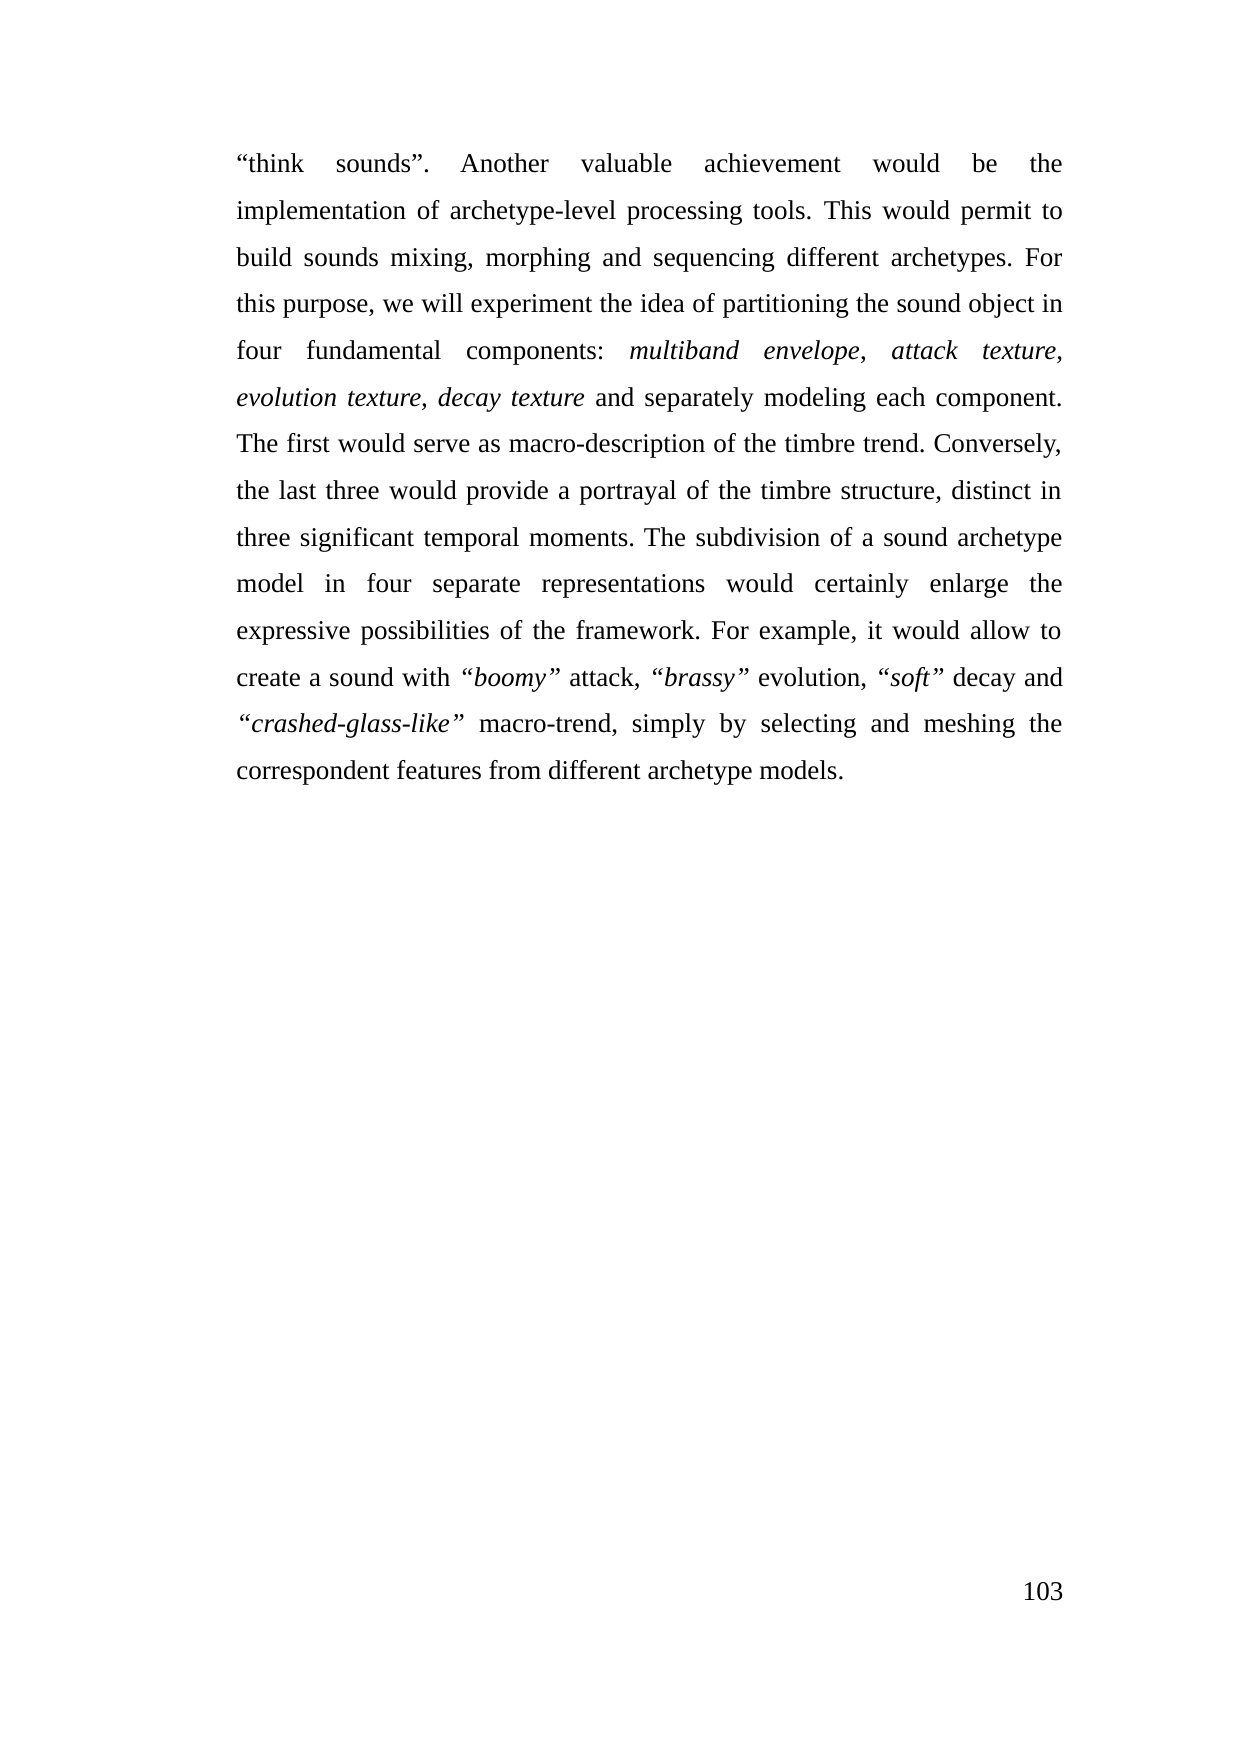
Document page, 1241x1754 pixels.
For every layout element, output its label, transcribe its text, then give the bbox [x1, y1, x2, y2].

text “think sounds”. Another valuable achievement would be the implementation of archetype-level processing tools. This would permit to build sounds mixing, morphing and sequencing different archetypes. For this purpose, we will experiment the idea of partitioning the sound object in four fundamental components: multiband envelope, attack texture, evolution texture, decay texture and separately modeling each component. The first would serve as macro-description of the timbre trend. Conversely, the last three would provide a portrayal of the timbre structure, distinct in three significant temporal moments. The subdivision of a sound archetype model in four separate representations would certainly enlarge the expressive possibilities of the framework. For example, it would allow to create a sound with “boomy” attack, “brassy” evolution, “soft” decay and “crashed-glass-like” macro-trend, simply by selecting and meshing the correspondent features from different archetype models. [236, 148, 1063, 785]
